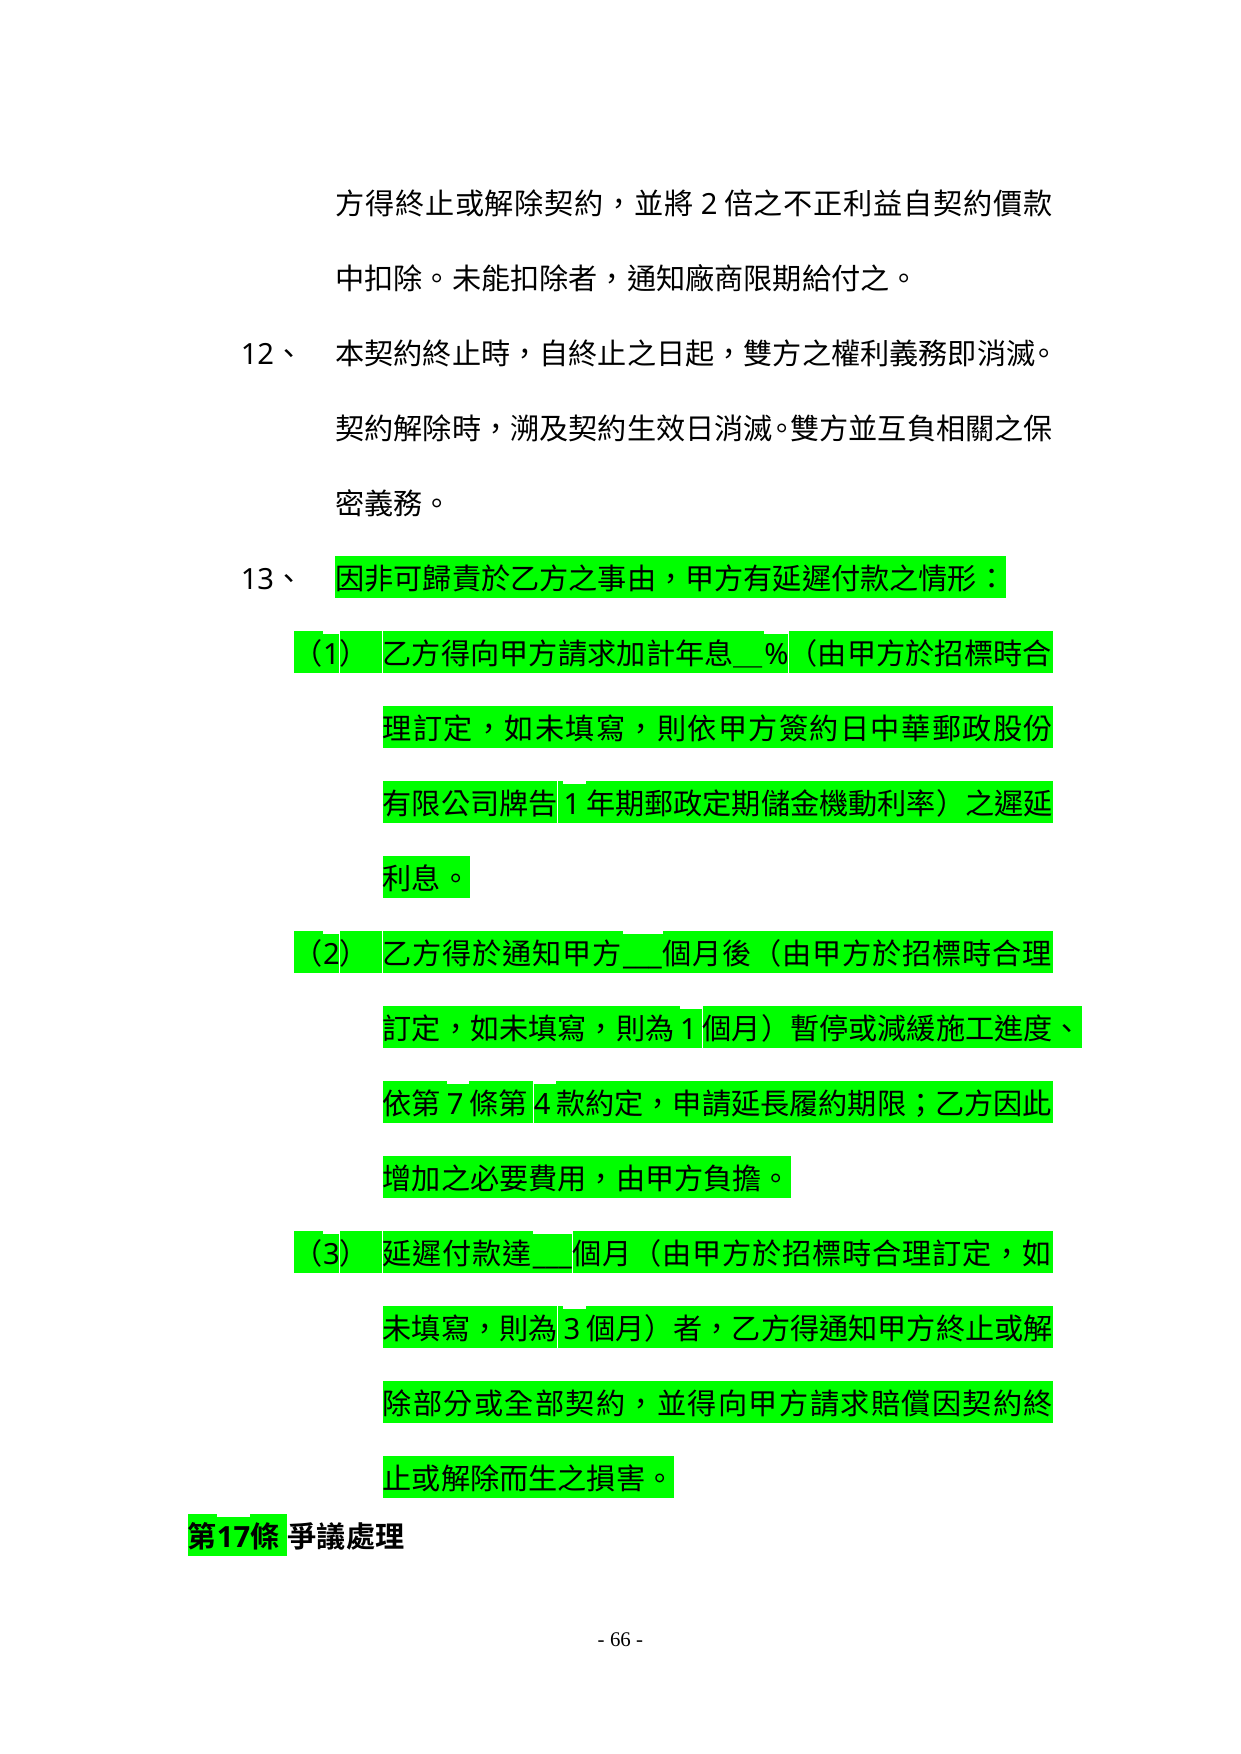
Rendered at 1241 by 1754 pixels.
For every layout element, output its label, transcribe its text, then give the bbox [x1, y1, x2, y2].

list 本契約終止時，自終止之日起，雙方之權利義務即消滅。契約解除時，溯及契約生效日消滅。雙方並互負相關之保密義務。 [241, 314, 1053, 539]
list 乙方得向甲方請求加計年息＿%（由甲方於招標時合理訂定，如未填寫，則依甲方簽約日中華郵政股份有限公司牌告1年期郵政定期儲金機動利率）之遲延利息。 [294, 614, 1053, 914]
list 因非可歸責於乙方之事由，甲方有延遲付款之情形： [241, 539, 1053, 614]
list 延遲付款達___個月（由甲方於招標時合理訂定，如未填寫，則為3個月）者，乙方得通知甲方終止或解除部分或全部契約，並得向甲方請求賠償因契約終止或解除而生之損害。 [294, 1214, 1053, 1514]
list 方得終止或解除契約，並將2倍之不正利益自契約價款中扣除。未能扣除者，通知廠商限期給付之。 [241, 164, 1053, 314]
list 爭議處理 [287, 1514, 1053, 1556]
list 乙方得於通知甲方___個月後（由甲方於招標時合理訂定，如未填寫，則為1個月）暫停或減緩施工進度、依第7條第4款約定，申請延長履約期限；乙方因此增加之必要費用，由甲方負擔。 [294, 914, 1053, 1214]
